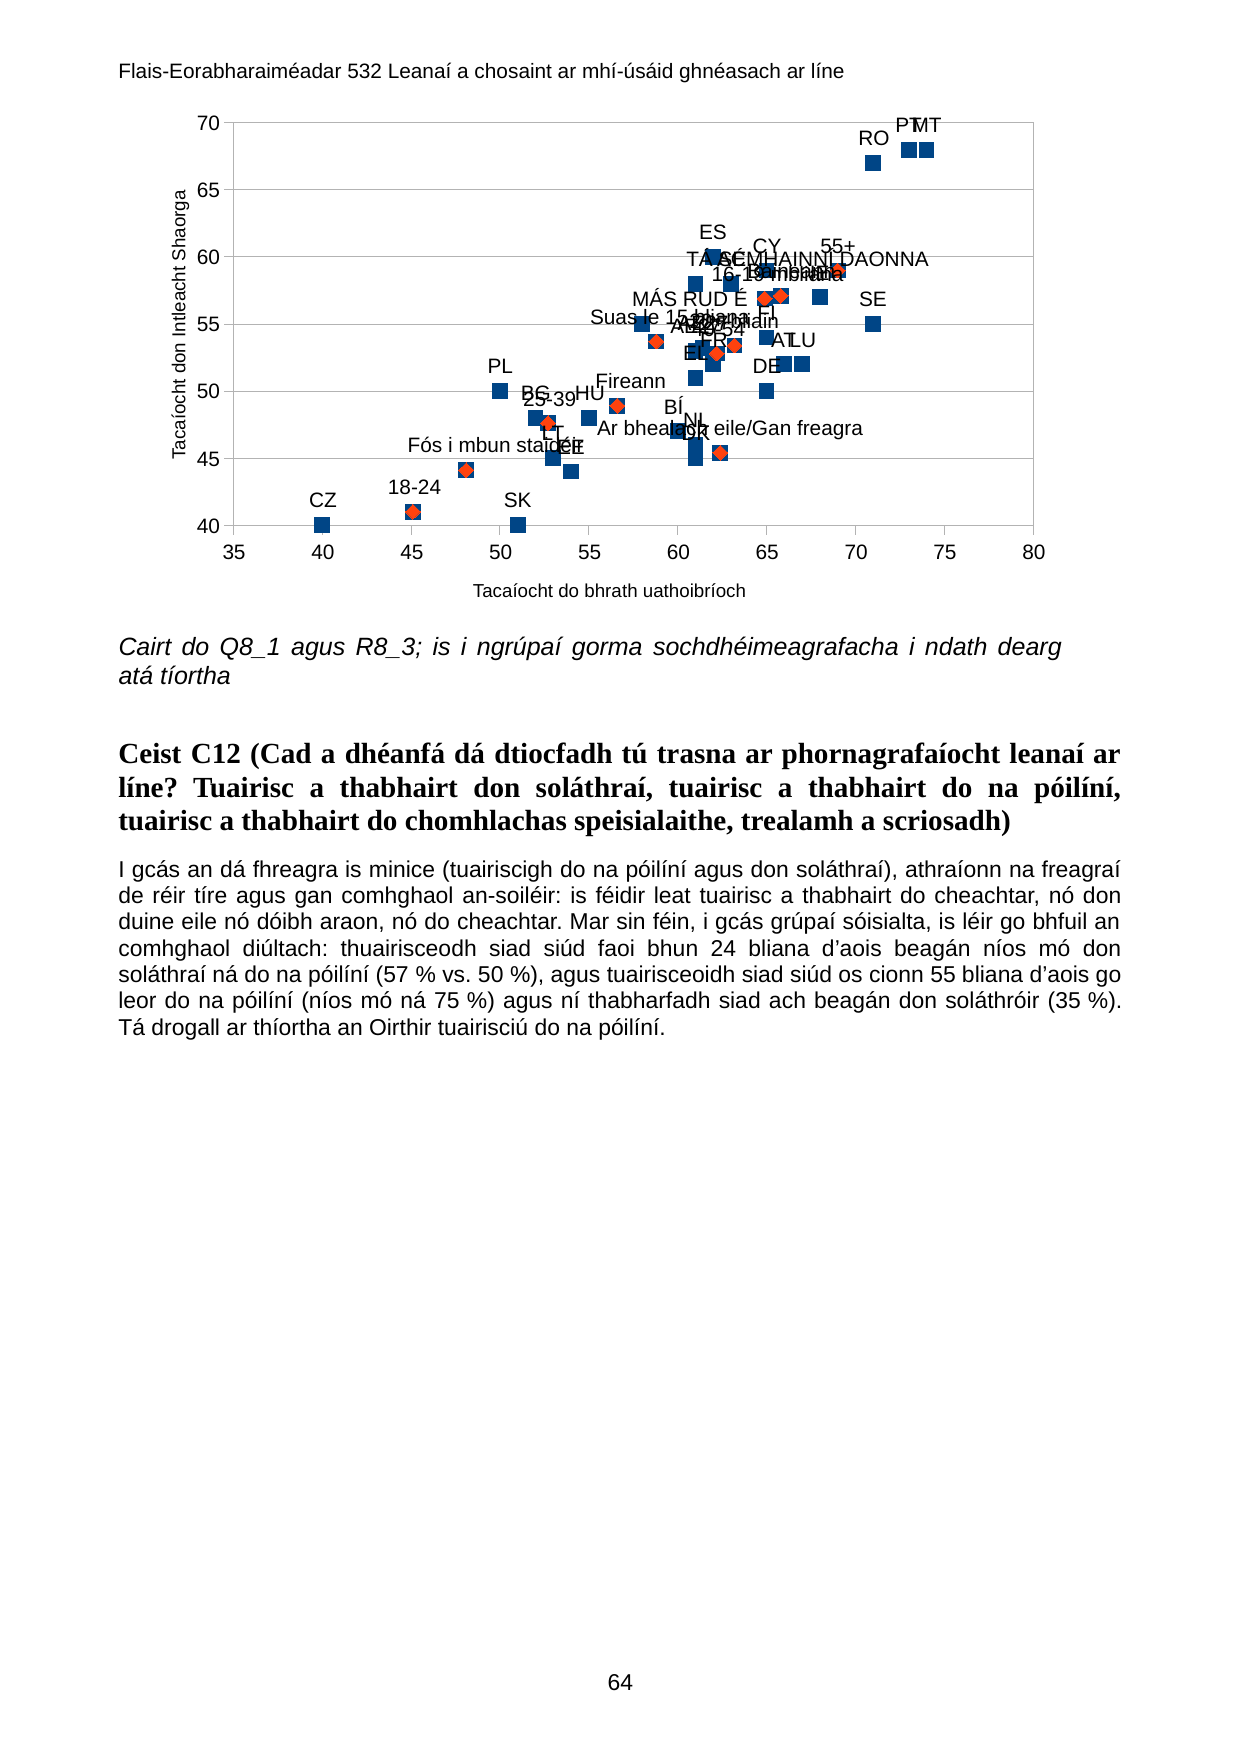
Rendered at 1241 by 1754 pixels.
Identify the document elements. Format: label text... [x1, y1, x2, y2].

subtitle Ceist C12 (Cad a dhéanfá dá dtiocfadh tú trasna ar phornagrafaíocht leanaí ar líne? Tuairisc a thabhairt don soláthraí, tuairisc a thabhairt do na póilíní, tuairisc a thabhairt do chomhlachas speisialaithe, trealamh a scriosadh) [118, 736, 1122, 837]
text Cairt do Q8_1 agus R8_3; is i ngrúpaí gorma sochdhéimeagrafacha i ndath dearg atá tíortha [118, 632, 1063, 689]
text I gcás an dá fhreagra is minice (tuairiscigh do na póilíní agus don soláthraí), athraíonn na freagraí de réir tíre agus gan comhghaol an-soiléir: is féidir leat tuairisc a thabhairt do cheachtar, nó don duine eile nó dóibh araon, nó do cheachtar. Mar sin féin, i gcás grúpaí sóisialta, is léir go bhfuil an comhghaol diúltach: thuairisceodh siad siúd faoi bhun 24 bliana d’aois beagán níos mó don soláthraí ná do na póilíní (57 % vs. 50 %), agus tuairisceoidh siad siúd os cionn 55 bliana d’aois go leor do na póilíní (níos mó ná 75 %) agus ní thabharfadh siad ach beagán don soláthróir (35 %). Tá drogall ar thíortha an Oirthir tuairisciú do na póilíní. [118, 856, 1122, 1040]
